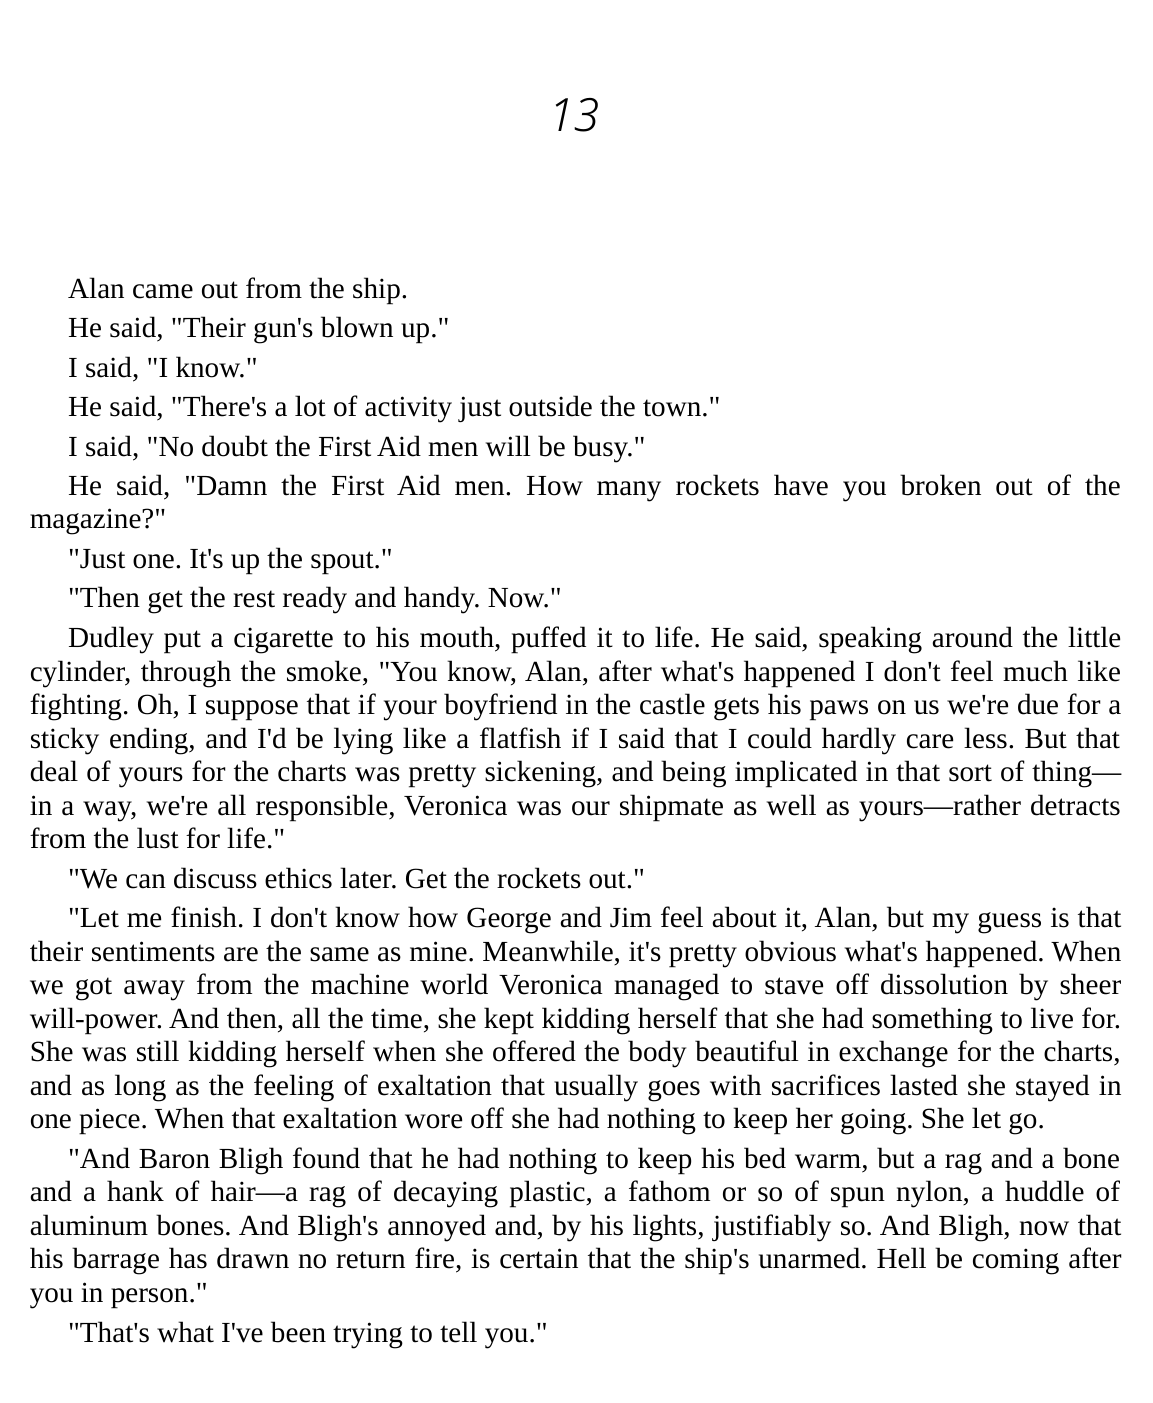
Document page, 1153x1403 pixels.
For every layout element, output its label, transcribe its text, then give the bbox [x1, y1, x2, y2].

text Alan came out from the ship. [29, 271, 1123, 304]
text "That's what I've been trying to tell you." [29, 1315, 1123, 1348]
text He said, "Damn the First Aid men. How many rockets have you broken out of the magazine?" [29, 468, 1123, 535]
text "And Baron Bligh found that he had nothing to keep his bed warm, but a rag and a bone and a hank of hair—a rag of decaying plastic, a fathom or so of spun nylon, a huddle of aluminum bones. And Bligh's annoyed and, by his lights, justifiably so. And Bligh, now that his barrage has drawn no return fire, is certain that the ship's unarmed. Hell be coming after you in person." [29, 1141, 1123, 1309]
text I said, "I know." [29, 350, 1123, 383]
text I said, "No doubt the First Aid men will be busy." [29, 429, 1123, 462]
text 13 [29, 83, 1123, 145]
text He said, "There's a lot of activity just outside the town." [29, 389, 1123, 423]
text He said, "Their gun's blown up." [29, 310, 1123, 344]
text "Just one. It's up the spout." [29, 541, 1123, 575]
text Dudley put a cigarette to his mouth, puffed it to life. He said, speaking around the little cylinder, through the smoke, "You know, Alan, after what's happened I don't feel much like fighting. Oh, I suppose that if your boyfriend in the castle gets his paws on us we're due for a sticky ending, and I'd be lying like a flatfish if I said that I could hardly care less. But that deal of yours for the charts was pretty sickening, and being implicated in that sort of thing—in a way, we're all responsible, Veronica was our shipmate as well as yours—rather detracts from the lust for life." [29, 620, 1123, 855]
text "Then get the rest ready and handy. Now." [29, 581, 1123, 614]
text "We can discuss ethics later. Get the rockets out." [29, 861, 1123, 894]
text "Let me finish. I don't know how George and Jim feel about it, Alan, but my guess is that their sentiments are the same as mine. Meanwhile, it's pretty obvious what's happened. When we got away from the machine world Veronica managed to stave off dissolution by sheer will-power. And then, all the time, she kept kidding herself that she had something to live for. She was still kidding herself when she offered the body beautiful in exchange for the charts, and as long as the feeling of exaltation that usually goes with sacrifices lasted she stayed in one piece. When that exaltation wore off she had nothing to keep her going. She let go. [29, 900, 1123, 1135]
